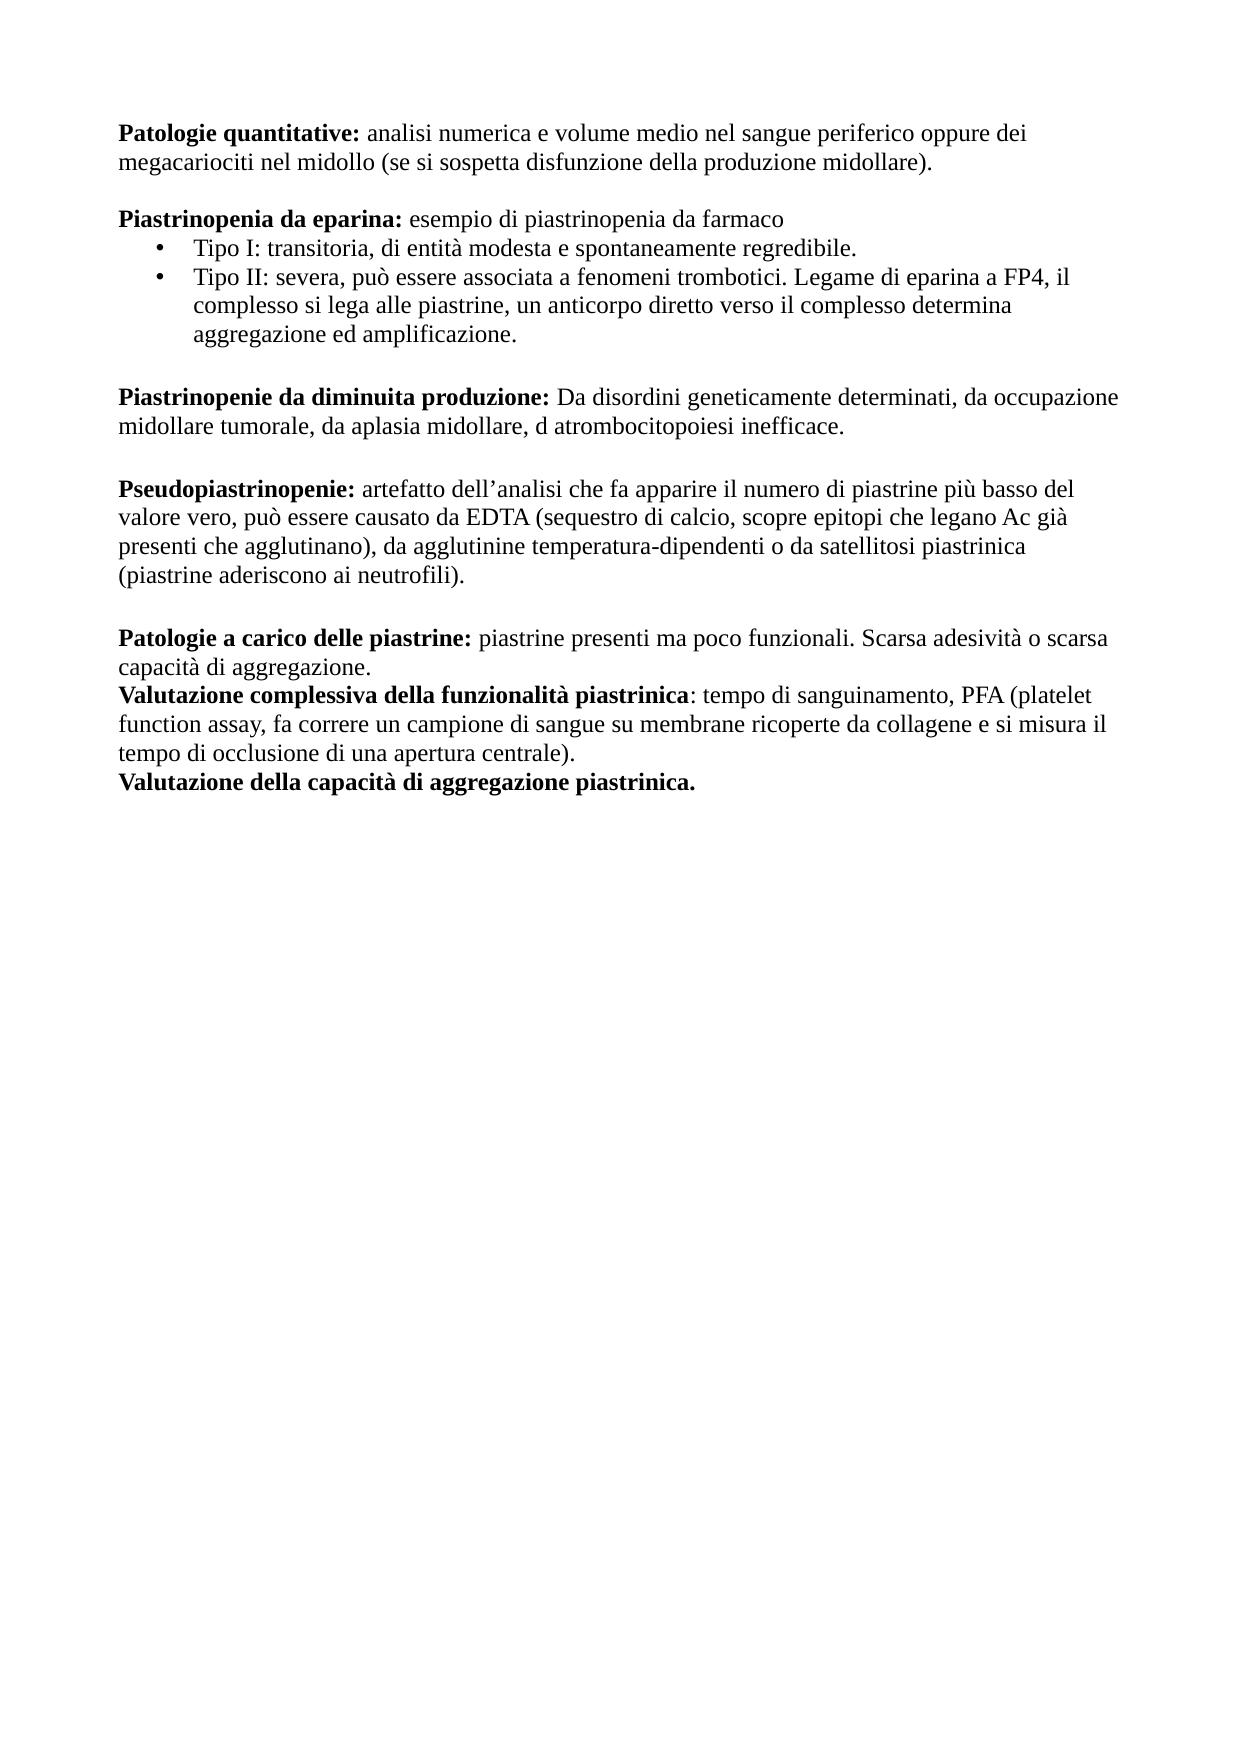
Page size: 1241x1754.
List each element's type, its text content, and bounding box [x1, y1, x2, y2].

text Pseudopiastrinopenie: artefatto dell’analisi che fa apparire il numero di piastrine più basso del valore vero, può essere causato da EDTA (sequestro di calcio, scopre epitopi che legano Ac già presenti che agglutinano), da agglutinine temperatura-dipendenti o da satellitosi piastrinica (piastrine aderiscono ai neutrofili). [118, 474, 1122, 589]
text Valutazione della capacità di aggregazione piastrinica. [118, 767, 1122, 795]
text Patologie a carico delle piastrine: piastrine presenti ma poco funzionali. Scarsa adesività o scarsa capacità di aggregazione. [118, 623, 1122, 680]
text Valutazione complessiva della funzionalità piastrinica: tempo di sanguinamento, PFA (platelet function assay, fa correre un campione di sangue su membrane ricoperte da collagene e si misura il tempo di occlusione di una apertura centrale). [118, 680, 1122, 767]
list Tipo II: severa, può essere associata a fenomeni trombotici. Legame di eparina a FP4, il complesso si lega alle piastrine, un anticorpo diretto verso il complesso determina aggregazione ed amplificazione. [156, 262, 1122, 348]
text Patologie quantitative: analisi numerica e volume medio nel sangue periferico oppure dei megacariociti nel midollo (se si sospetta disfunzione della produzione midollare). [118, 118, 1122, 176]
text Piastrinopenie da diminuita produzione: Da disordini geneticamente determinati, da occupazione midollare tumorale, da aplasia midollare, d atrombocitopoiesi inefficace. [118, 382, 1122, 440]
text Piastrinopenia da eparina: esempio di piastrinopenia da farmaco [118, 204, 1122, 233]
list Tipo I: transitoria, di entità modesta e spontaneamente regredibile. [156, 233, 1122, 262]
